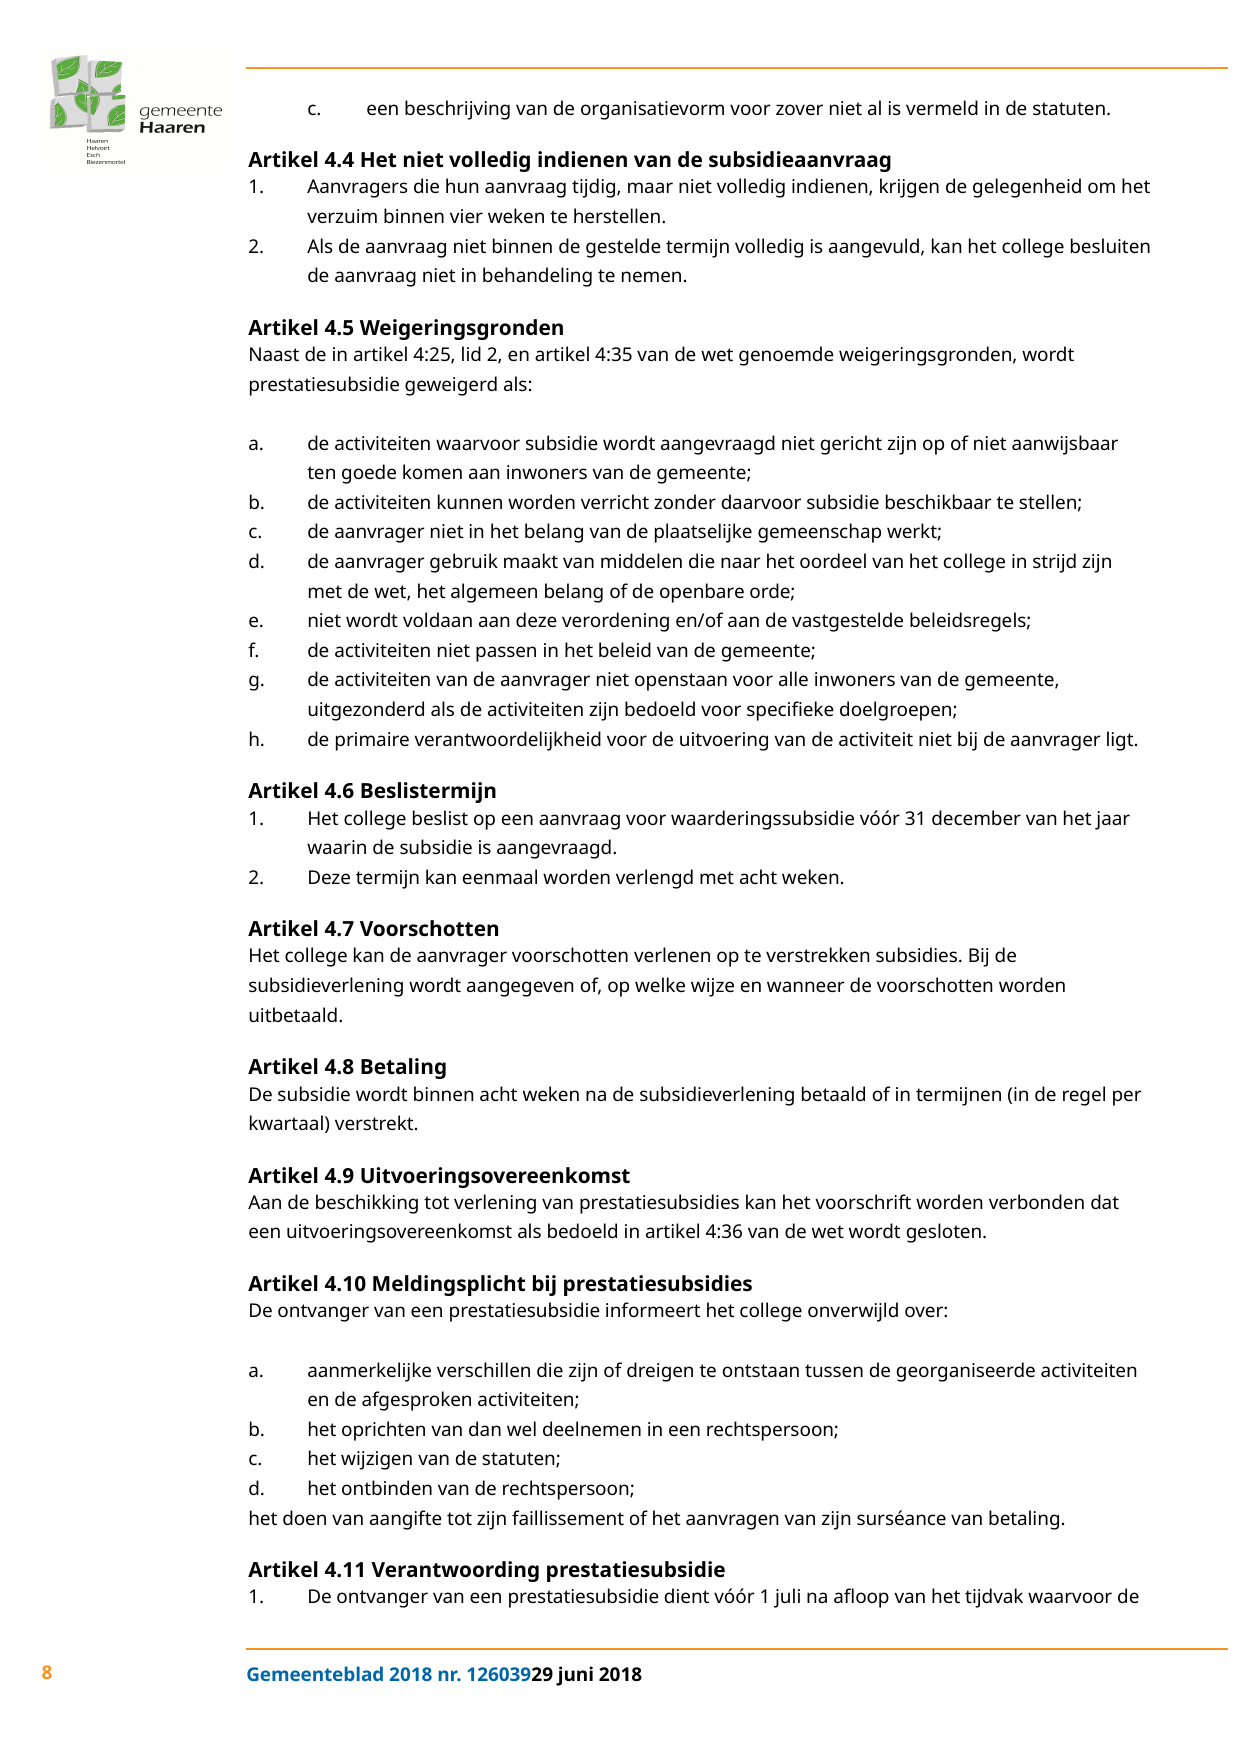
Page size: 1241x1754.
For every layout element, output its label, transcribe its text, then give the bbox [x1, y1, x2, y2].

list het ontbinden van de rechtspersoon; [248, 1475, 1152, 1501]
text Artikel 4.5 Weigeringsgronden [248, 313, 1152, 341]
list de activiteiten van de aanvrager niet openstaan voor alle inwoners van de gemeente, uitgezonderd als de activiteiten zijn bedoeld voor specifieke doelgroepen; [248, 667, 1152, 722]
list het wijzigen van de statuten; [248, 1446, 1152, 1471]
list een beschrijving van de organisatievorm voor zover niet al is vermeld in de statuten. [307, 95, 1152, 121]
list aanmerkelijke verschillen die zijn of dreigen te ontstaan tussen de georganiseerde activiteiten en de afgesproken activiteiten; [248, 1357, 1152, 1412]
list Als de aanvraag niet binnen de gestelde termijn volledig is aangevuld, kan het college besluiten de aanvraag niet in behandeling te nemen. [248, 233, 1152, 288]
text Artikel 4.7 Voorschotten [248, 914, 1152, 943]
text Artikel 4.4 Het niet volledig indienen van de subsidieaanvraag [248, 145, 1152, 174]
picture [41, 47, 231, 172]
list de activiteiten waarvoor subsidie wordt aangevraagd niet gericht zijn op of niet aanwijsbaar ten goede komen aan inwoners van de gemeente; [248, 430, 1152, 485]
text het doen van aangifte tot zijn faillissement of het aanvragen van zijn surséance van betaling. [248, 1505, 1152, 1530]
list de aanvrager niet in het belang van de plaatselijke gemeenschap werkt; [248, 519, 1152, 544]
list Deze termijn kan eenmaal worden verlengd met acht weken. [248, 864, 1152, 889]
list niet wordt voldaan aan deze verordening en/of aan de vastgestelde beleidsregels; [248, 607, 1152, 633]
text Aan de beschikking tot verlening van prestatiesubsidies kan het voorschrift worden verbonden dat een uitvoeringsovereenkomst als bedoeld in artikel 4:36 van de wet wordt gesloten. [248, 1189, 1152, 1244]
list de primaire verantwoordelijkheid voor de uitvoering van de activiteit niet bij de aanvrager ligt. [248, 726, 1152, 752]
list Aanvragers die hun aanvraag tijdig, maar niet volledig indienen, krijgen de gelegenheid om het verzuim binnen vier weken te herstellen. [248, 174, 1152, 229]
text Artikel 4.6 Beslistermijn [248, 776, 1152, 805]
text De subsidie wordt binnen acht weken na de subsidieverlening betaald of in termijnen (in de regel per kwartaal) verstrekt. [248, 1081, 1152, 1136]
list de activiteiten niet passen in het beleid van de gemeente; [248, 637, 1152, 663]
text De ontvanger van een prestatiesubsidie informeert het college onverwijld over: [248, 1298, 1152, 1323]
text Het college kan de aanvrager voorschotten verlenen op te verstrekken subsidies. Bij de subsidieverlening wordt aangegeven of, op welke wijze en wanneer de voorschotten worden uitbetaald. [248, 943, 1152, 1028]
list het oprichten van dan wel deelnemen in een rechtspersoon; [248, 1416, 1152, 1442]
text Artikel 4.8 Betaling [248, 1052, 1152, 1081]
text Artikel 4.9 Uitvoeringsovereenkomst [248, 1161, 1152, 1189]
text Artikel 4.11 Verantwoording prestatiesubsidie [248, 1555, 1152, 1583]
text Naast de in artikel 4:25, lid 2, en artikel 4:35 van de wet genoemde weigeringsgronden, wordt prestatiesubsidie geweigerd als: [248, 341, 1152, 397]
list Het college beslist op een aanvraag voor waarderingssubsidie vóór 31 december van het jaar waarin de subsidie is aangevraagd. [248, 805, 1152, 860]
list de aanvrager gebruik maakt van middelen die naar het oordeel van het college in strijd zijn met de wet, het algemeen belang of de openbare orde; [248, 548, 1152, 604]
list de activiteiten kunnen worden verricht zonder daarvoor subsidie beschikbaar te stellen; [248, 489, 1152, 515]
list De ontvanger van een prestatiesubsidie dient vóór 1 juli na afloop van het tijdvak waarvoor de [248, 1583, 1152, 1609]
text Artikel 4.10 Meldingsplicht bij prestatiesubsidies [248, 1269, 1152, 1298]
